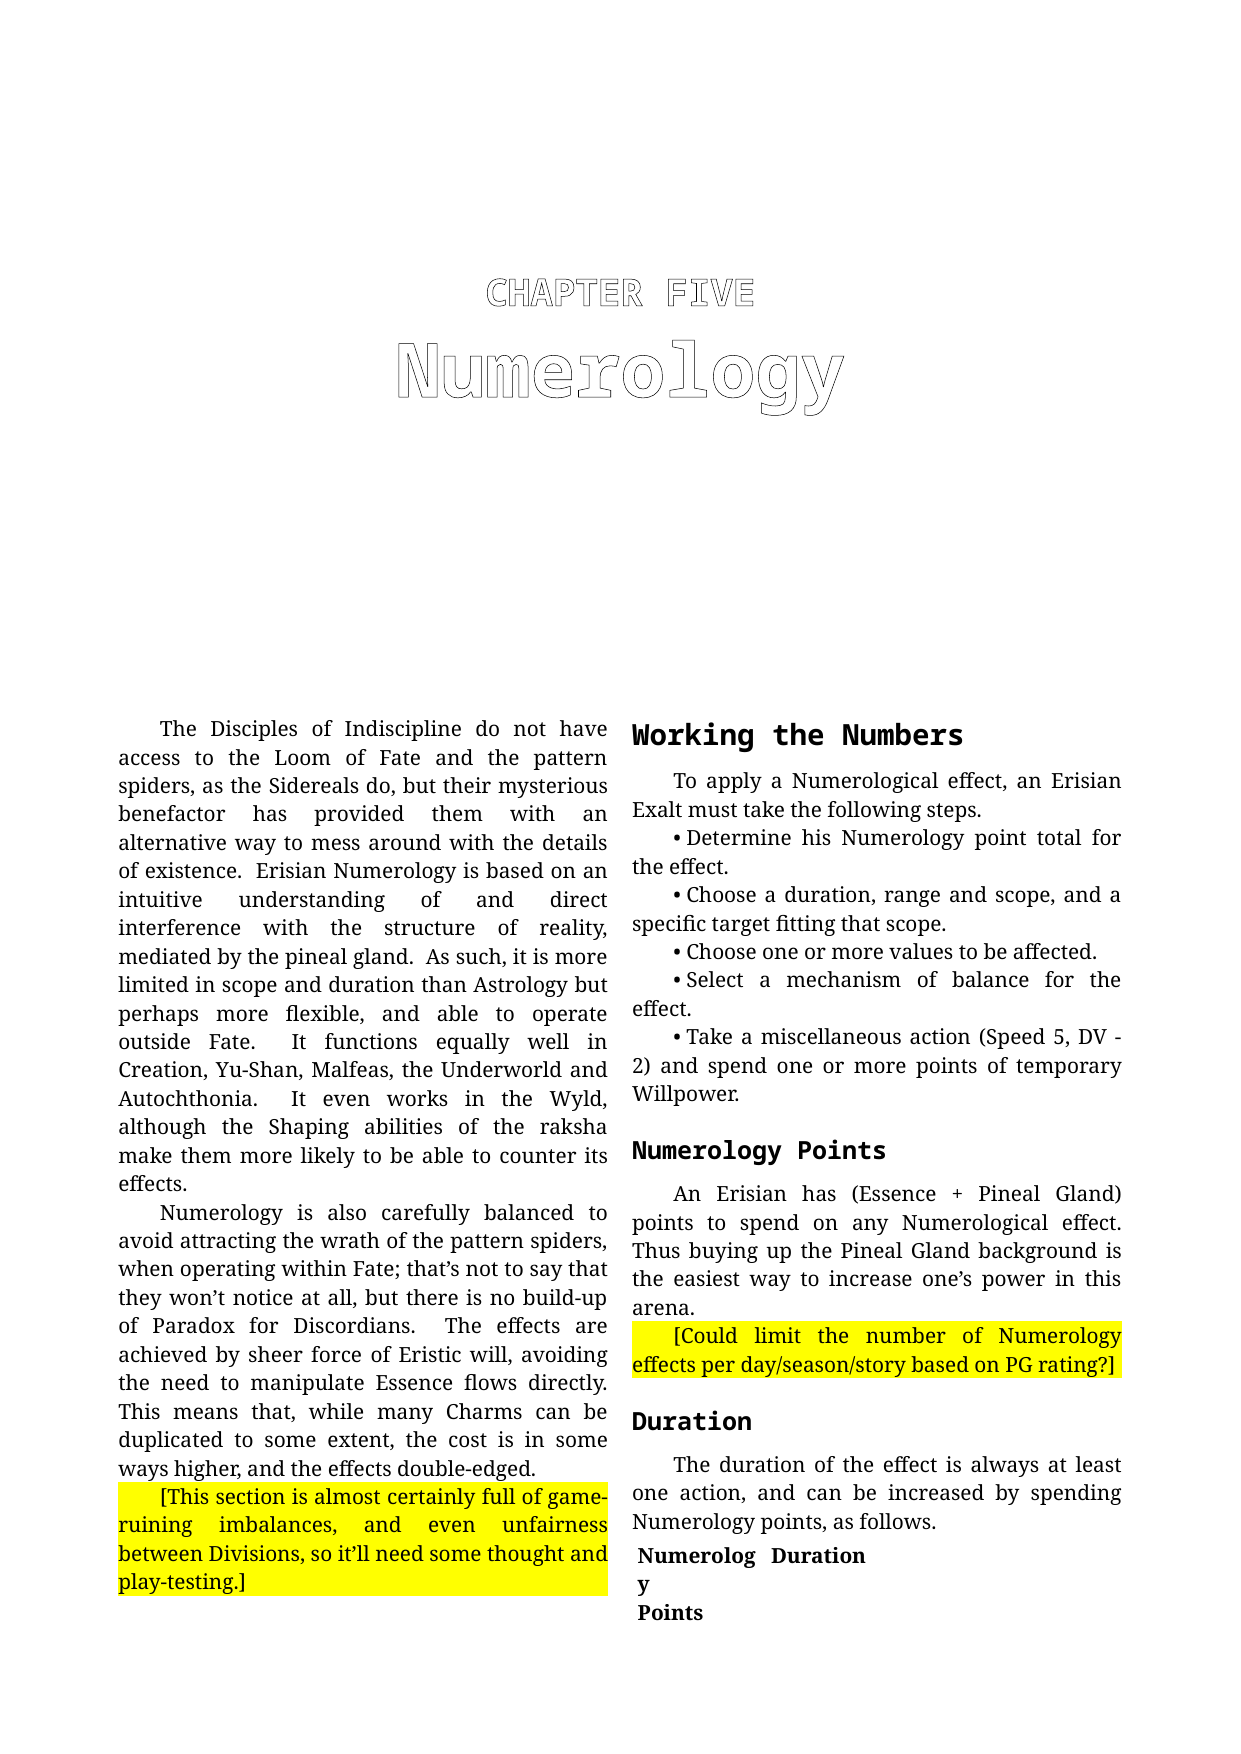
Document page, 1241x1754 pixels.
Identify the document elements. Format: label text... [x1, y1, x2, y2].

list Determine his Numerology point total for the effect. [632, 823, 1122, 880]
subtitle Working the Numbers [632, 714, 1122, 754]
subtitle Duration [632, 1403, 1122, 1437]
text [Could limit the number of Numerology effects per day/season/story based on PG rating?] [632, 1321, 1122, 1378]
list Choose a duration, range and scope, and a specific target fitting that scope. [632, 880, 1122, 937]
text An Erisian has (Essence + Pineal Gland) points to spend on any Numerological effect. Thus buying up the Pineal Gland background is the easiest way to increase one’s power in this arena. [632, 1179, 1122, 1321]
list Take a miscellaneous action (Speed 5, DV -2) and spend one or more points of temporary Willpower. [632, 1022, 1122, 1108]
title Numerology [118, 317, 1122, 419]
subtitle Numerology Points [632, 1133, 1122, 1167]
text To apply a Numerological effect, an Erisian Exalt must take the following steps. [632, 766, 1122, 823]
text The Disciples of Indiscipline do not have access to the Loom of Fate and the pattern spiders, as the Sidereals do, but their mysterious benefactor has provided them with an alternative way to mess around with the details of existence. Erisian Numerology is based on an intuitive understanding of and direct interference with the structure of reality, mediated by the pineal gland. As such, it is more limited in scope and duration than Astrology but perhaps more flexible, and able to operate outside Fate. It functions equally well in Creation, Yu-Shan, Malfeas, the Underworld and Autochthonia. It even works in the Wyld, although the Shaping abilities of the raksha make them more likely to be able to counter its effects. [118, 714, 608, 1198]
text Numerology is also carefully balanced to avoid attracting the wrath of the pattern spiders, when operating within Fate; that’s not to say that they won’t notice at all, but there is no build-up of Paradox for Discordians. The effects are achieved by sheer force of Eristic will, avoiding the need to manipulate Essence flows directly. This means that, while many Charms can be duplicated to some extent, the cost is in some ways higher, and the effects double-edged. [118, 1198, 608, 1482]
text The duration of the effect is always at least one action, and can be increased by spending Numerology points, as follows. [632, 1450, 1122, 1535]
title Chapter Five [118, 266, 1122, 317]
table_header Numerology Points [632, 1535, 765, 1632]
list Choose one or more values to be affected. [632, 937, 1122, 966]
text [This section is almost certainly full of game-ruining imbalances, and even unfairness between Divisions, so it’ll need some thought and play-testing.] [118, 1482, 608, 1596]
table_header Duration [765, 1535, 947, 1632]
list Select a mechanism of balance for the effect. [632, 966, 1122, 1022]
